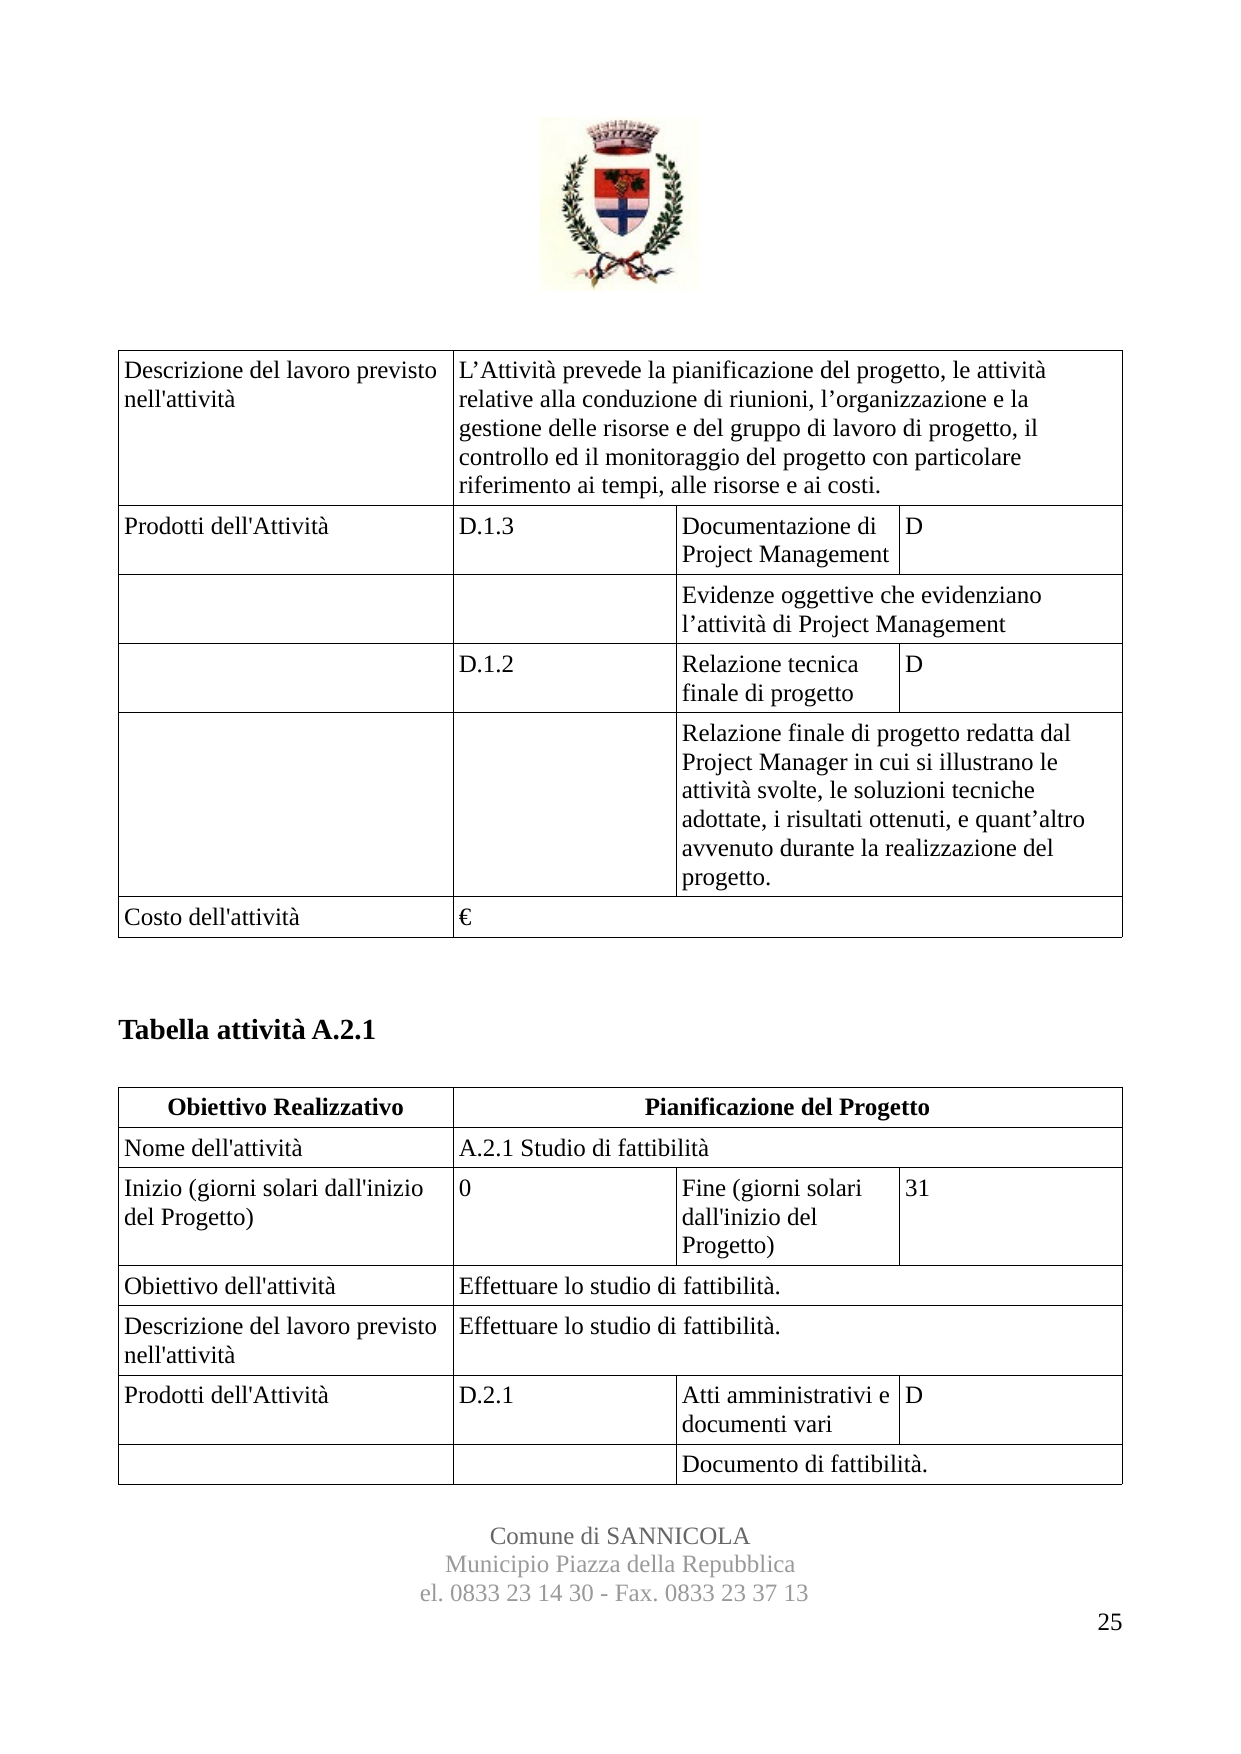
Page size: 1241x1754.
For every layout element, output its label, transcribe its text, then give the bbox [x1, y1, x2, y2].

table_cell Fine (giorni solari dall'inizio del Progetto) [677, 1168, 899, 1265]
table_cell Costo dell'attività [119, 897, 453, 937]
picture [540, 117, 700, 291]
table_cell [454, 1445, 676, 1484]
table_cell 0 [454, 1168, 676, 1265]
table_cell Obiettivo dell'attività [119, 1266, 453, 1305]
table_cell [454, 575, 676, 643]
table_cell D.1.2 [454, 644, 676, 712]
table_cell Evidenze oggettive che evidenziano l’attività di Project Management [677, 575, 1122, 643]
table_cell € [454, 897, 1122, 937]
table_cell Nome dell'attività [119, 1128, 453, 1167]
table_cell Documentazione di Project Management [677, 506, 899, 574]
table_cell Atti amministrativi e documenti vari [677, 1376, 899, 1443]
table_cell [119, 713, 453, 896]
table_cell A.2.1 Studio di fattibilità [454, 1128, 1122, 1167]
table_cell Prodotti dell'Attività [119, 1376, 453, 1443]
table_cell Effettuare lo studio di fattibilità. [454, 1266, 1122, 1305]
table_cell Relazione finale di progetto redatta dal Project Manager in cui si illustrano le attività svolte, le soluzioni tecniche adottate, i risultati ottenuti, e quant’altro avvenuto durante la realizzazione del progetto. [677, 713, 1122, 896]
table_cell Relazione tecnica finale di progetto [677, 644, 899, 712]
table_cell [454, 713, 676, 896]
table_cell D.1.3 [454, 506, 676, 574]
table_cell Prodotti dell'Attività [119, 506, 453, 574]
table_cell L’Attività prevede la pianificazione del progetto, le attività relative alla conduzione di riunioni, l’organizzazione e la gestione delle risorse e del gruppo di lavoro di progetto, il controllo ed il monitoraggio del progetto con particolare riferimento ai tempi, alle risorse e ai costi. [454, 351, 1122, 505]
table_cell D [900, 506, 1122, 574]
table_cell Documento di fattibilità. [677, 1445, 1122, 1484]
table_cell Inizio (giorni solari dall'inizio del Progetto) [119, 1168, 453, 1265]
table_cell Effettuare lo studio di fattibilità. [454, 1306, 1122, 1374]
table_header Obiettivo Realizzativo [119, 1088, 453, 1127]
table_header Pianificazione del Progetto [454, 1088, 1122, 1127]
table_cell Descrizione del lavoro previsto nell'attività [119, 351, 453, 505]
text Tabella attività A.2.1 [118, 1012, 1122, 1046]
table_cell D [900, 1376, 1122, 1443]
table_cell Descrizione del lavoro previsto nell'attività [119, 1306, 453, 1374]
table_cell D [900, 644, 1122, 712]
table_cell [119, 575, 453, 643]
table_cell [119, 644, 453, 712]
table_cell [119, 1445, 453, 1484]
table_cell 31 [900, 1168, 1122, 1265]
table_cell D.2.1 [454, 1376, 676, 1443]
